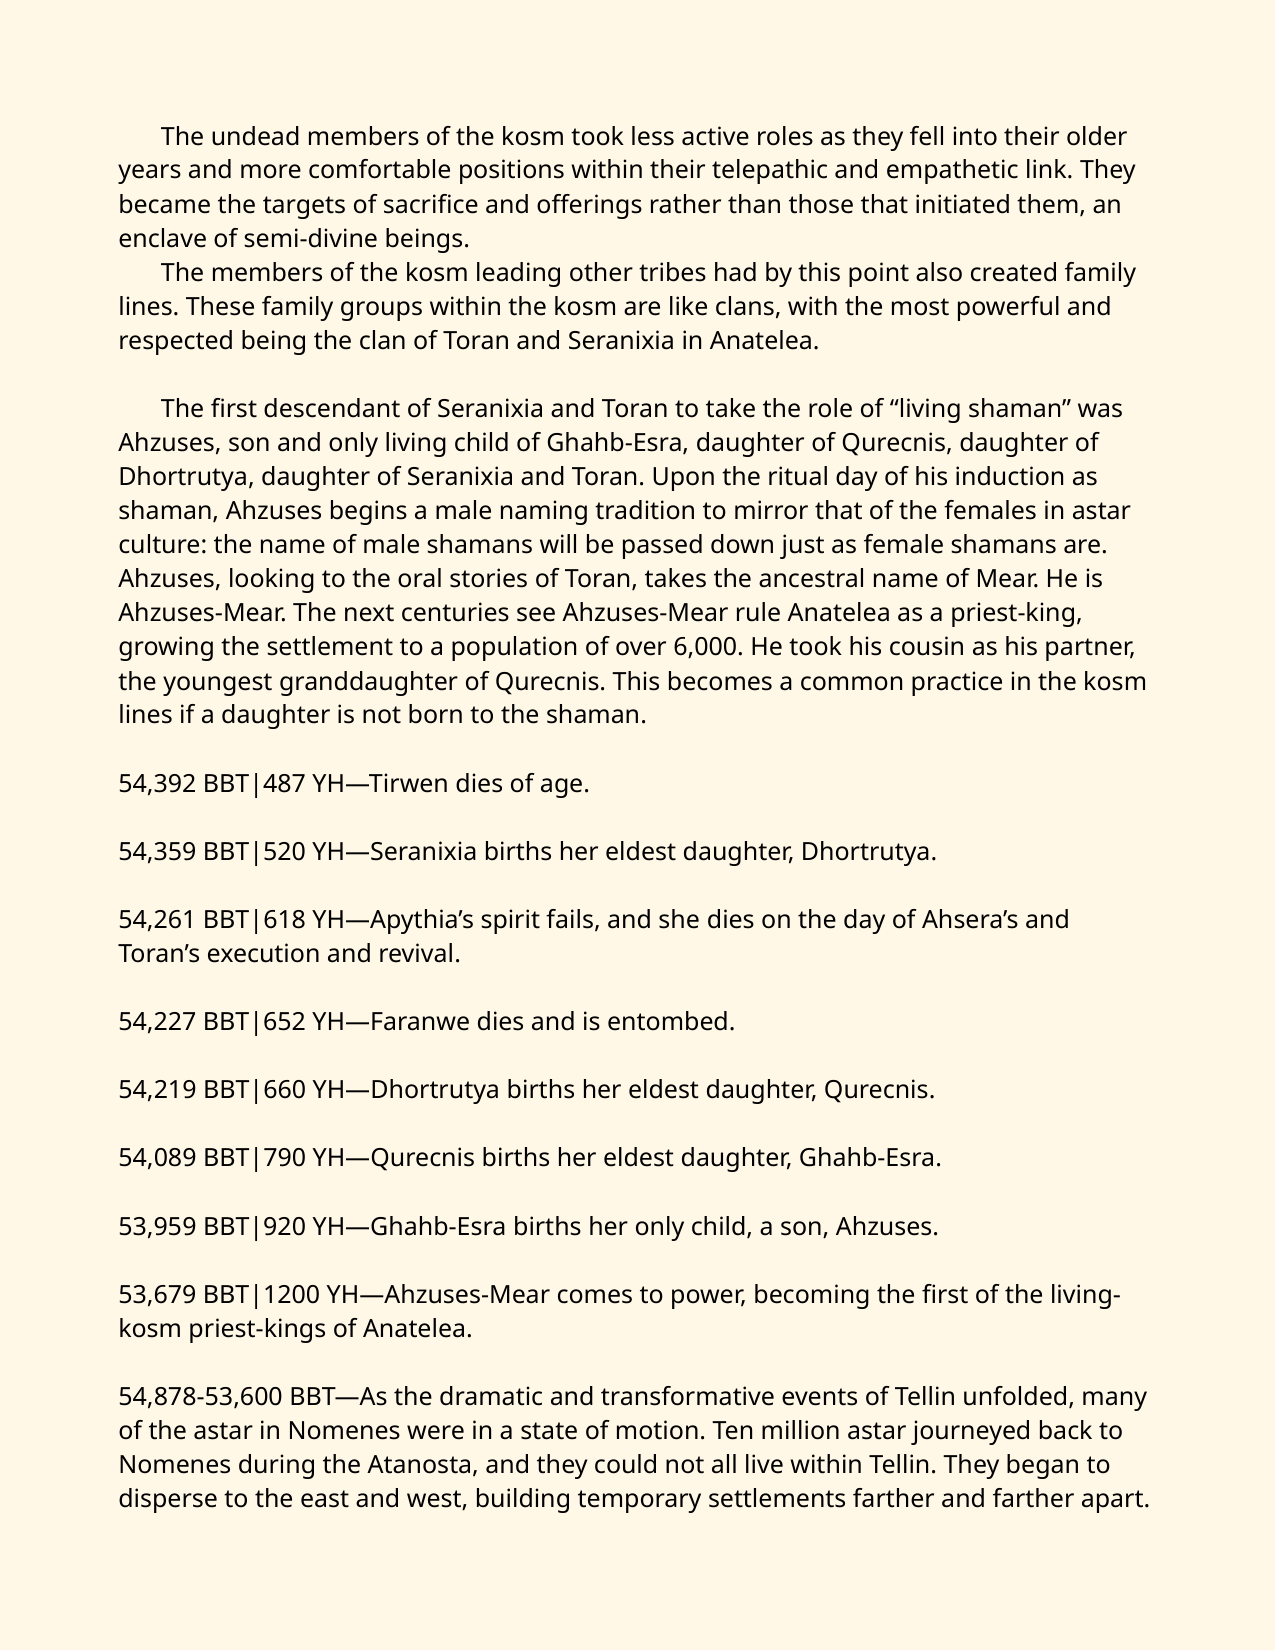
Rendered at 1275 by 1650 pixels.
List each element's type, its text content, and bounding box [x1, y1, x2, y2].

text 54,878-53,600 BBT—As the dramatic and transformative events of Tellin unfolded, many of the astar in Nomenes were in a state of motion. Ten million astar journeyed back to Nomenes during the Atanosta, and they could not all live within Tellin. They began to disperse to the east and west, building temporary settlements farther and farther apart. [118, 1378, 1157, 1515]
text 54,089 BBT|790 YH—Qurecnis births her eldest daughter, Ghahb-Esra. [118, 1140, 1157, 1174]
text The members of the kosm leading other tribes had by this point also created family lines. These family groups within the kosm are like clans, with the most powerful and respected being the clan of Toran and Seranixia in Anatelea. [118, 254, 1157, 357]
text 54,261 BBT|618 YH—Apythia’s spirit fails, and she dies on the day of Ahsera’s and Toran’s execution and revival. [118, 902, 1157, 970]
text 53,959 BBT|920 YH—Ghahb-Esra births her only child, a son, Ahzuses. [118, 1208, 1157, 1242]
text 53,679 BBT|1200 YH—Ahzuses-Mear comes to power, becoming the first of the living-kosm priest-kings of Anatelea. [118, 1276, 1157, 1344]
text 54,227 BBT|652 YH—Faranwe dies and is entombed. [118, 1004, 1157, 1038]
text The first descendant of Seranixia and Toran to take the role of “living shaman” was Ahzuses, son and only living child of Ghahb-Esra, daughter of Qurecnis, daughter of Dhortrutya, daughter of Seranixia and Toran. Upon the ritual day of his induction as shaman, Ahzuses begins a male naming tradition to mirror that of the females in astar culture: the name of male shamans will be passed down just as female shamans are. Ahzuses, looking to the oral stories of Toran, takes the ancestral name of Mear. He is Ahzuses-Mear. The next centuries see Ahzuses-Mear rule Anatelea as a priest-king, growing the settlement to a population of over 6,000. He took his cousin as his partner, the youngest granddaughter of Qurecnis. This becomes a common practice in the kosm lines if a daughter is not born to the shaman. [118, 391, 1157, 731]
text The undead members of the kosm took less active roles as they fell into their older years and more comfortable positions within their telepathic and empathetic link. They became the targets of sacrifice and offerings rather than those that initiated them, an enclave of semi-divine beings. [118, 118, 1157, 254]
text 54,219 BBT|660 YH—Dhortrutya births her eldest daughter, Qurecnis. [118, 1072, 1157, 1106]
text 54,392 BBT|487 YH—Tirwen dies of age. [118, 765, 1157, 799]
text 54,359 BBT|520 YH—Seranixia births her eldest daughter, Dhortrutya. [118, 833, 1157, 867]
